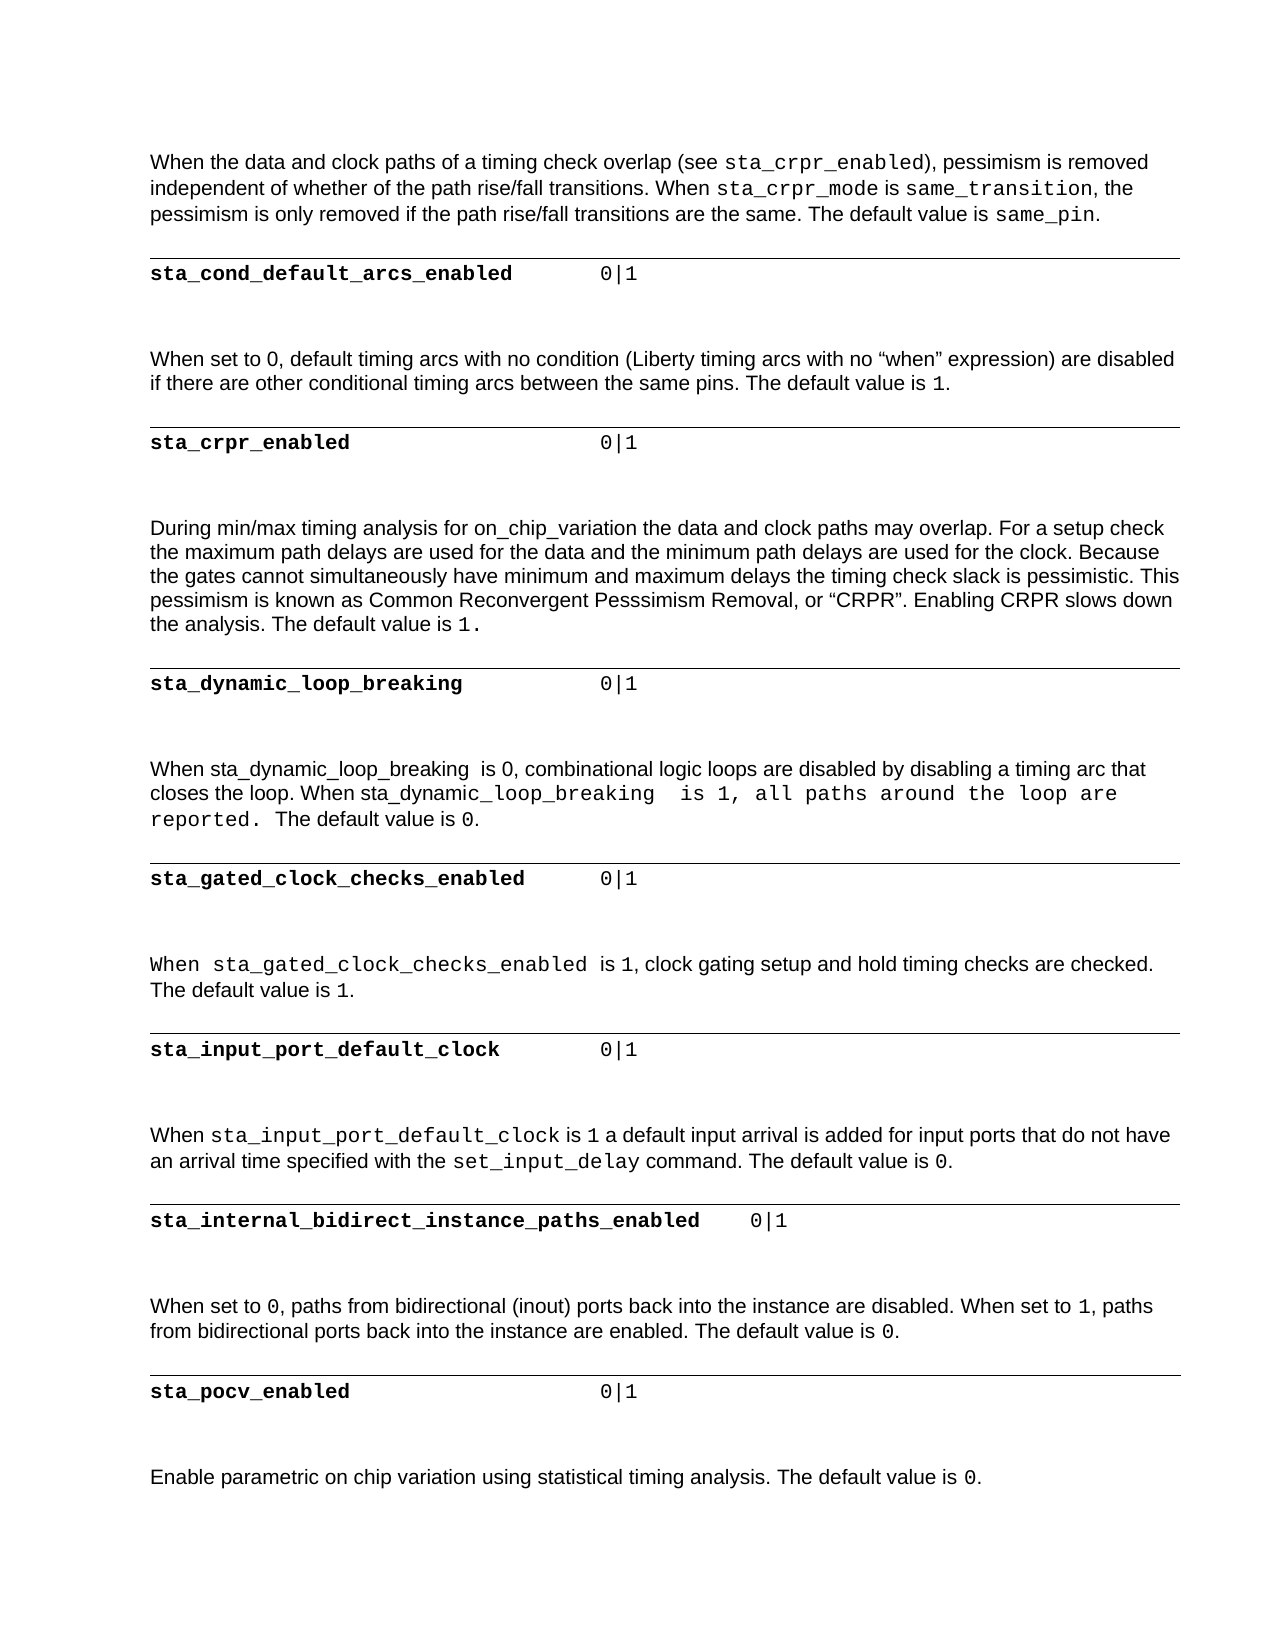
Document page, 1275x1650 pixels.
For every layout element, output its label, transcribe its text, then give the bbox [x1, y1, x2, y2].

text When set to 0, paths from bidirectional (inout) ports back into the instance are disabled. When set to 1, paths from bidirectional ports back into the instance are enabled. The default value is 0. [150, 1293, 1180, 1345]
table_header 0|1 [600, 259, 1180, 317]
table_header sta_gated_clock_checks_enabled [150, 864, 600, 922]
text When the data and clock paths of a timing check overlap (see sta_crpr_enabled), pessimism is removed independent of whether of the path rise/fall transitions. When sta_crpr_mode is same_transition, the pessimism is only removed if the path rise/fall transitions are the same. The default value is same_pin. [150, 150, 1180, 227]
text When sta_dynamic_loop_breaking is 0, combinational logic loops are disabled by disabling a timing arc that closes the loop. When sta_dynamic_loop_breaking is 1, all paths around the loop are reported. The default value is 0. [150, 757, 1180, 832]
table_header sta_input_port_default_clock [150, 1034, 600, 1093]
table_header sta_dynamic_loop_breaking [150, 669, 600, 727]
text When sta_gated_clock_checks_enabled is 1, clock gating setup and hold timing checks are checked. The default value is 1. [150, 952, 1180, 1003]
text When sta_input_port_default_clock is 1 a default input arrival is added for input ports that do not have an arrival time specified with the set_input_delay command. The default value is 0. [150, 1123, 1180, 1174]
table_header 0|1 [600, 1376, 1181, 1434]
table_header sta_cond_default_arcs_enabled [150, 259, 600, 317]
text During min/max timing analysis for on_chip_variation the data and clock paths may overlap. For a setup check the maximum path delays are used for the data and the minimum path delays are used for the clock. Because the gates cannot simultaneously have minimum and maximum delays the timing check slack is pessimistic. This pessimism is known as Common Reconvergent Pesssimism Removal, or “CRPR”. Enabling CRPR slows down the analysis. The default value is 1. [150, 516, 1180, 637]
table_header 0|1 [600, 864, 1180, 922]
table_header sta_pocv_enabled [150, 1376, 600, 1434]
text Enable parametric on chip variation using statistical timing analysis. The default value is 0. [150, 1464, 1180, 1490]
table_header 0|1 [600, 669, 1180, 727]
table_header sta_crpr_enabled [150, 428, 600, 486]
text When set to 0, default timing arcs with no condition (Liberty timing arcs with no “when” expression) are disabled if there are other conditional timing arcs between the same pins. The default value is 1. [150, 347, 1180, 397]
table_header 0|1 [600, 428, 1180, 486]
table_header 0|1 [600, 1034, 1180, 1093]
table_header 0|1 [750, 1205, 1180, 1263]
table_header sta_internal_bidirect_instance_paths_enabled [150, 1205, 750, 1263]
